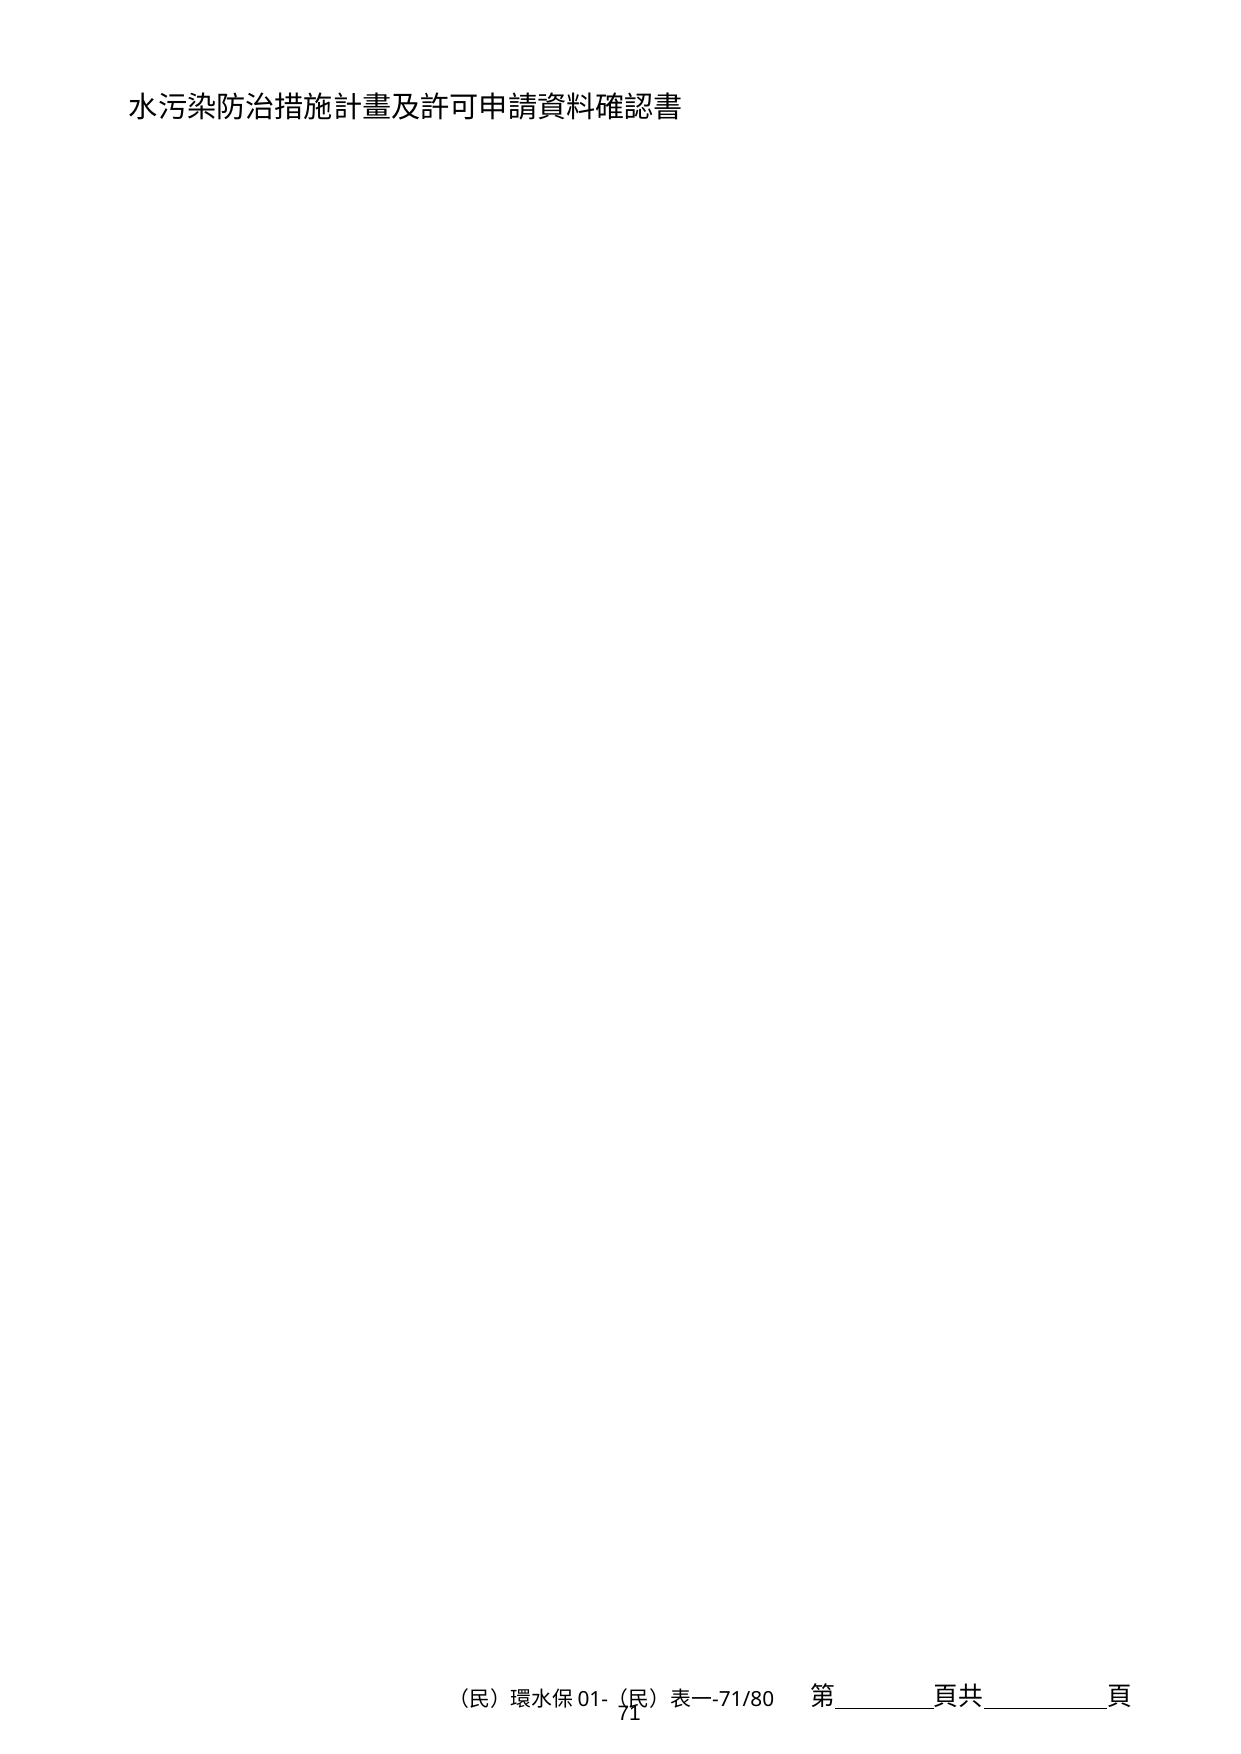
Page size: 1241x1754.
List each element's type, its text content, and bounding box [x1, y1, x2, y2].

text 肆、水污染防治措施計畫及許可申請資料確認書 [129, 67, 1196, 142]
